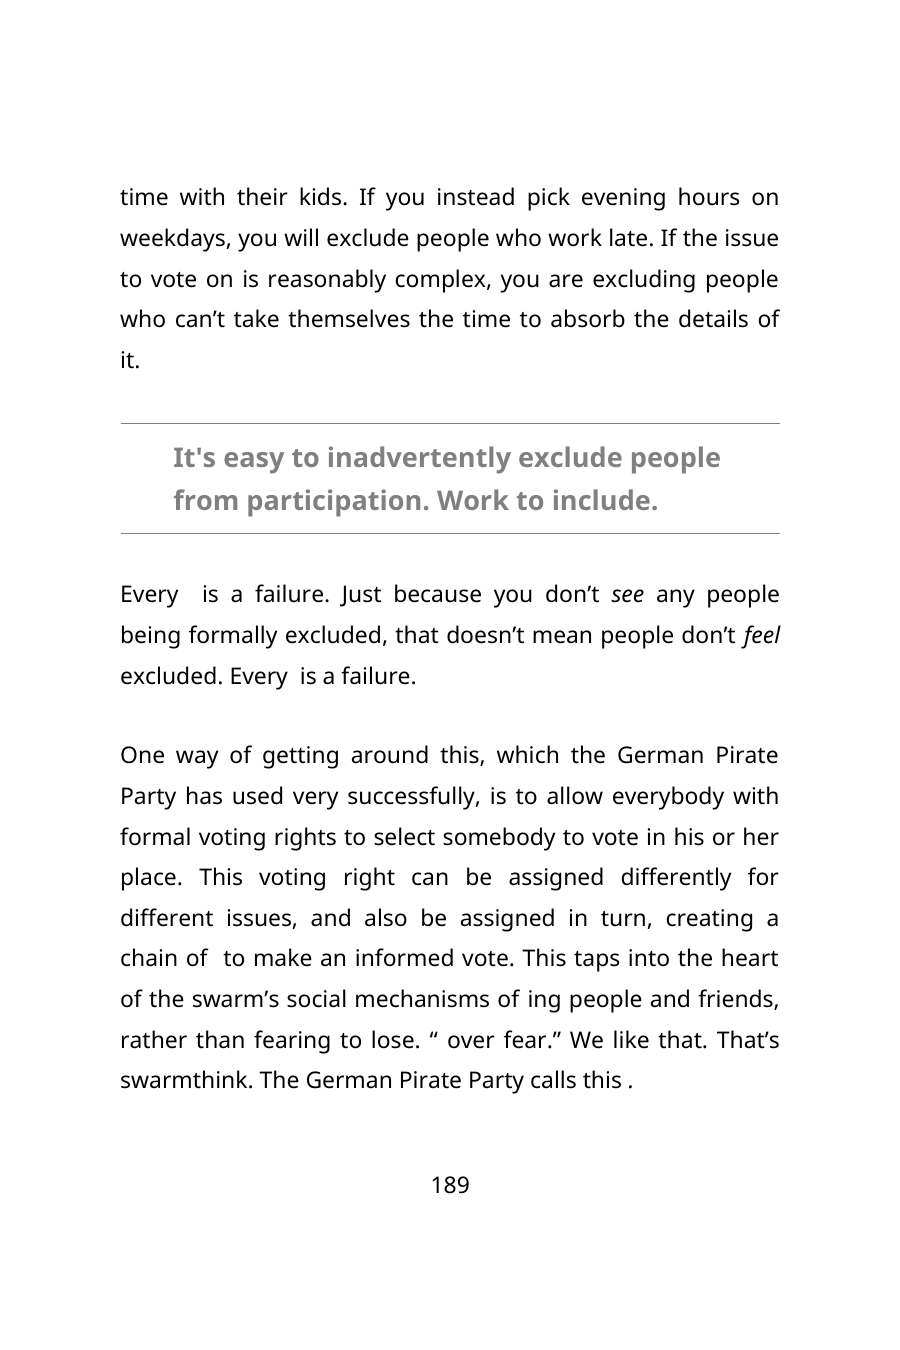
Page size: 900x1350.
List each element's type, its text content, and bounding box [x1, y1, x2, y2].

text Every is a failure. Just because you don’t see any people being formally excluded, that doesn’t mean people don’t feel excluded. Every is a failure. [120, 578, 780, 691]
text It's easy to inadvertently exclude people from participation. Work to include. [121, 424, 780, 533]
text time with their kids. If you instead pick evening hours on weekdays, you will exclude people who work late. If the issue to vote on is reasonably complex, you are excluding people who can’t take themselves the time to absorb the details of it. [120, 181, 780, 375]
text One way of getting around this, which the German Pirate Party has used very successfully, is to allow everybody with formal voting rights to select somebody to vote in his or her place. This voting right can be assigned differently for different issues, and also be assigned in turn, creating a chain of to make an informed vote. This taps into the heart of the swarm’s social mechanisms of ing people and friends, rather than fearing to lose. “ over fear.” We like that. That’s swarmthink. The German Pirate Party calls this . [120, 739, 780, 1095]
